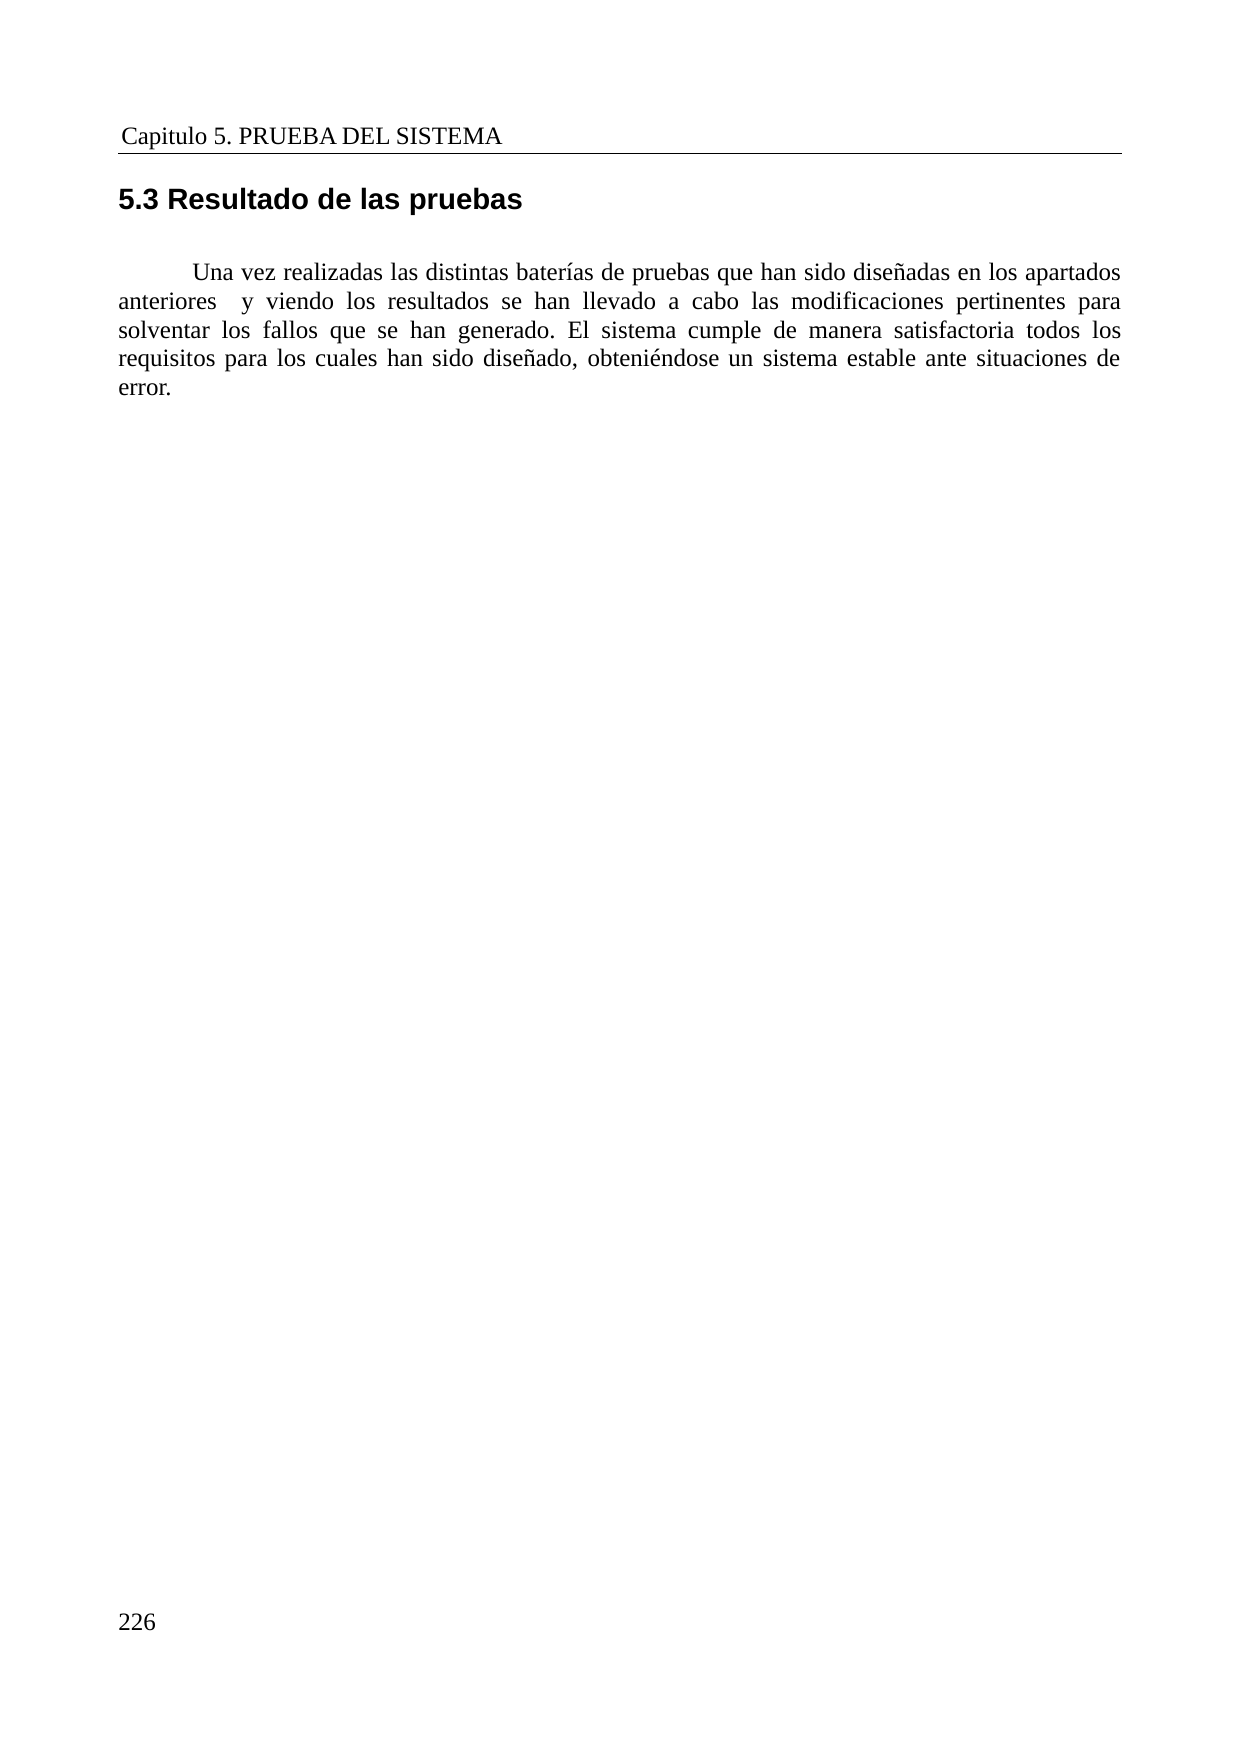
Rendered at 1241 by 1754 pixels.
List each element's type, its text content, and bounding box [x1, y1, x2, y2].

subtitle 5.3 Resultado de las pruebas [118, 182, 1122, 216]
text Una vez realizadas las distintas baterías de pruebas que han sido diseñadas en los apartados anteriores y viendo los resultados se han llevado a cabo las modificaciones pertinentes para solventar los fallos que se han generado. El sistema cumple de manera satisfactoria todos los requisitos para los cuales han sido diseñado, obteniéndose un sistema estable ante situaciones de error. [118, 257, 1122, 401]
